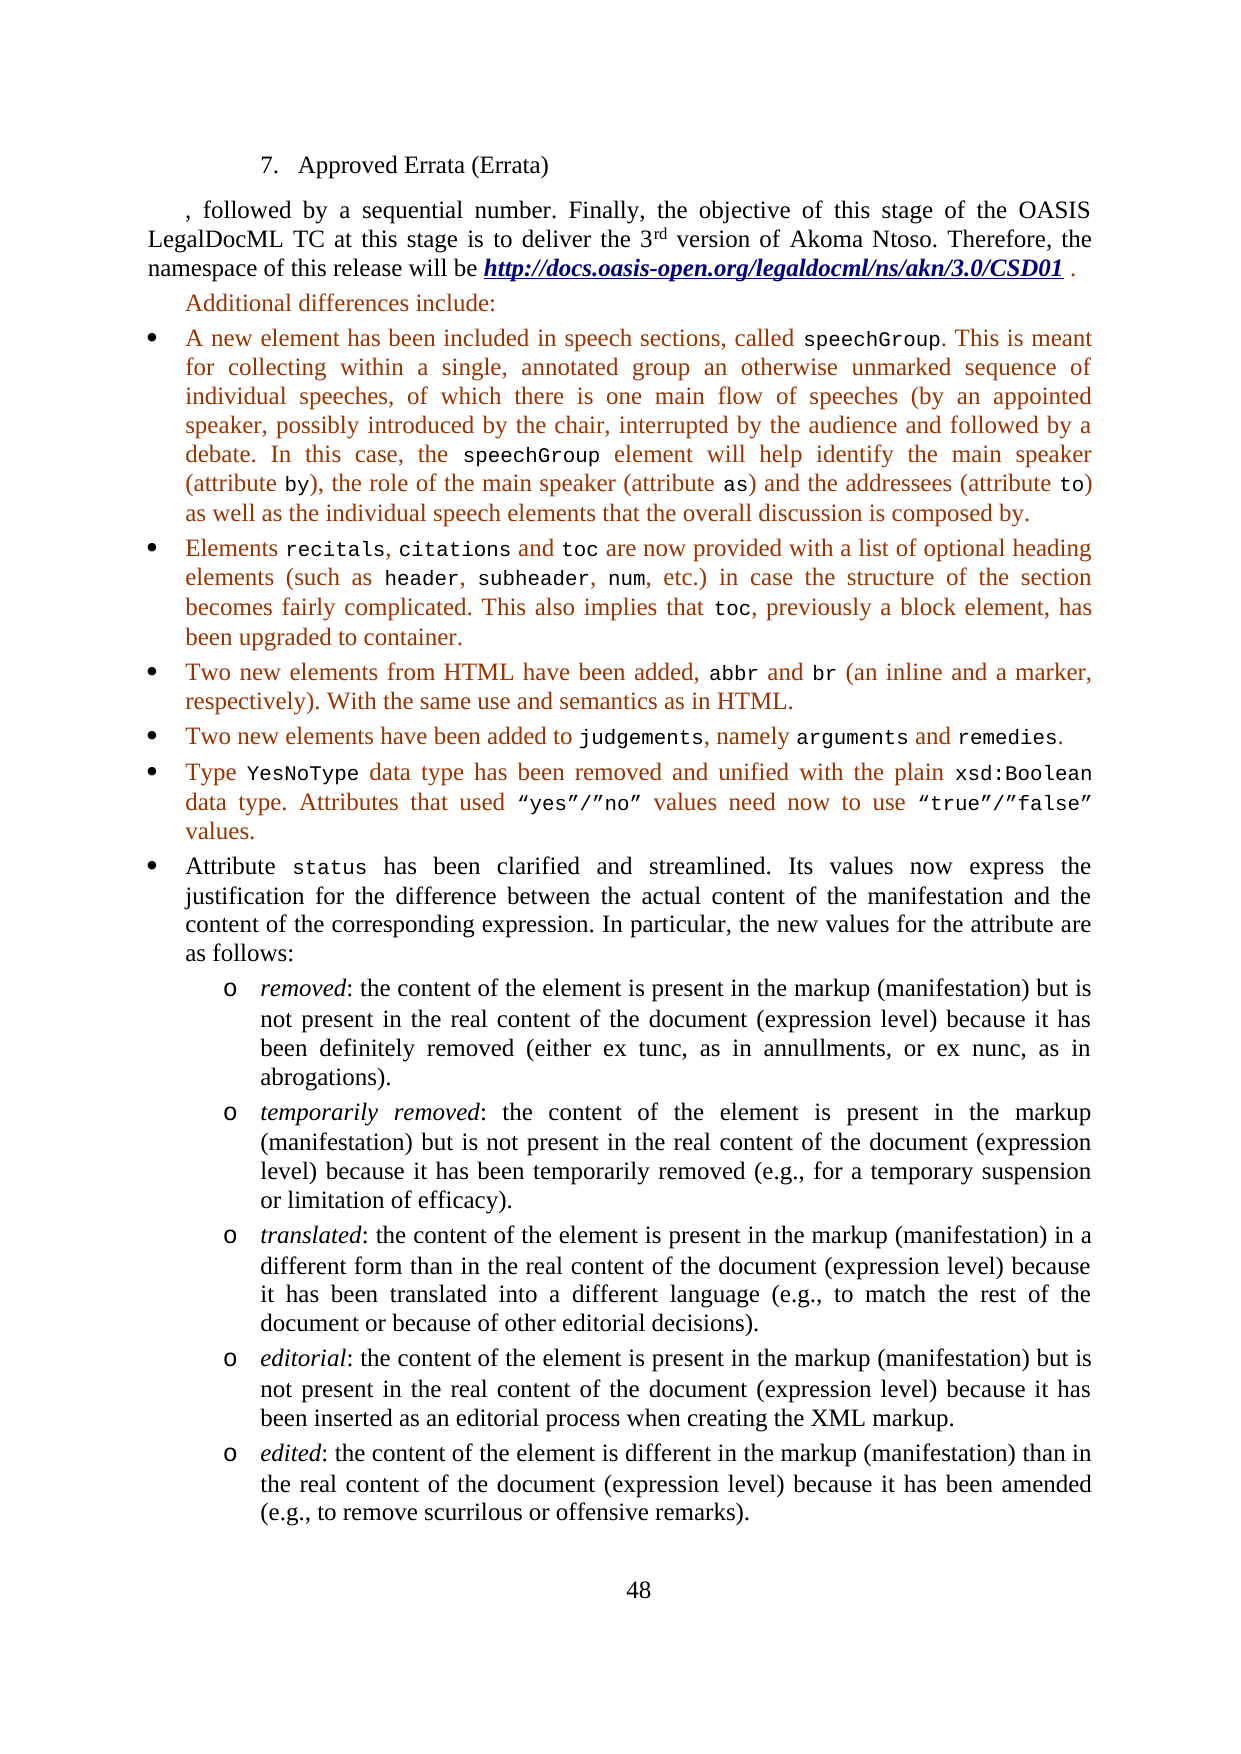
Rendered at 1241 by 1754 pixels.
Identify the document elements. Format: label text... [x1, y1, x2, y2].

list edited: the content of the element is different in the markup (manifestation) than in the real content of the document (expression level) because it has been amended (e.g., to remove scurrilous or offensive remarks). [223, 1438, 1092, 1526]
list A new element has been included in speech sections, called speechGroup. This is meant for collecting within a single, annotated group an otherwise unmarked sequence of individual speeches, of which there is one main flow of speeches (by an appointed speaker, possibly introduced by the chair, interrupted by the audience and followed by a debate. In this case, the speechGroup element will help identify the main speaker (attribute by), the role of the main speaker (attribute as) and the addressees (attribute to) as well as the individual speech elements that the overall discussion is composed by. [148, 323, 1092, 527]
text Additional differences include: [148, 288, 1092, 317]
list temporarily removed: the content of the element is present in the markup (manifestation) but is not present in the real content of the document (expression level) because it has been temporarily removed (e.g., for a temporary suspension or limitation of efficacy). [223, 1097, 1092, 1214]
text , followed by a sequential number. Finally, the objective of this stage of the OASIS LegalDocML TC at this stage is to deliver the 3rd version of Akoma Ntoso. Therefore, the namespace of this release will be http://docs.oasis-open.org/legaldocml/ns/akn/3.0/CSD01 . [148, 195, 1092, 282]
list Two new elements have been added to judgements, namely arguments and remedies. [148, 721, 1092, 751]
list editorial: the content of the element is present in the markup (manifestation) but is not present in the real content of the document (expression level) because it has been inserted as an editorial process when creating the XML markup. [223, 1343, 1092, 1432]
list Approved Errata (Errata) [260, 150, 1092, 179]
list removed: the content of the element is present in the markup (manifestation) but is not present in the real content of the document (expression level) because it has been definitely removed (either ex tunc, as in annullments, or ex nunc, as in abrogations). [223, 973, 1092, 1090]
list Attribute status has been clarified and streamlined. Its values now express the justification for the difference between the actual content of the manifestation and the content of the corresponding expression. In particular, the new values for the attribute are as follows: [148, 851, 1092, 967]
list Elements recitals, citations and toc are now provided with a list of optional heading elements (such as header, subheader, num, etc.) in case the structure of the section becomes fairly complicated. This also implies that toc, previously a block element, has been upgraded to container. [148, 533, 1092, 650]
list translated: the content of the element is present in the markup (manifestation) in a different form than in the real content of the document (expression level) because it has been translated into a different language (e.g., to match the rest of the document or because of other editorial decisions). [223, 1220, 1092, 1337]
list Two new elements from HTML have been added, abbr and br (an inline and a marker, respectively). With the same use and semantics as in HTML. [148, 657, 1092, 715]
list Type YesNoType data type has been removed and unified with the plain xsd:Boolean data type. Attributes that used “yes”/”no” values need now to use “true”/”false” values. [148, 757, 1092, 845]
